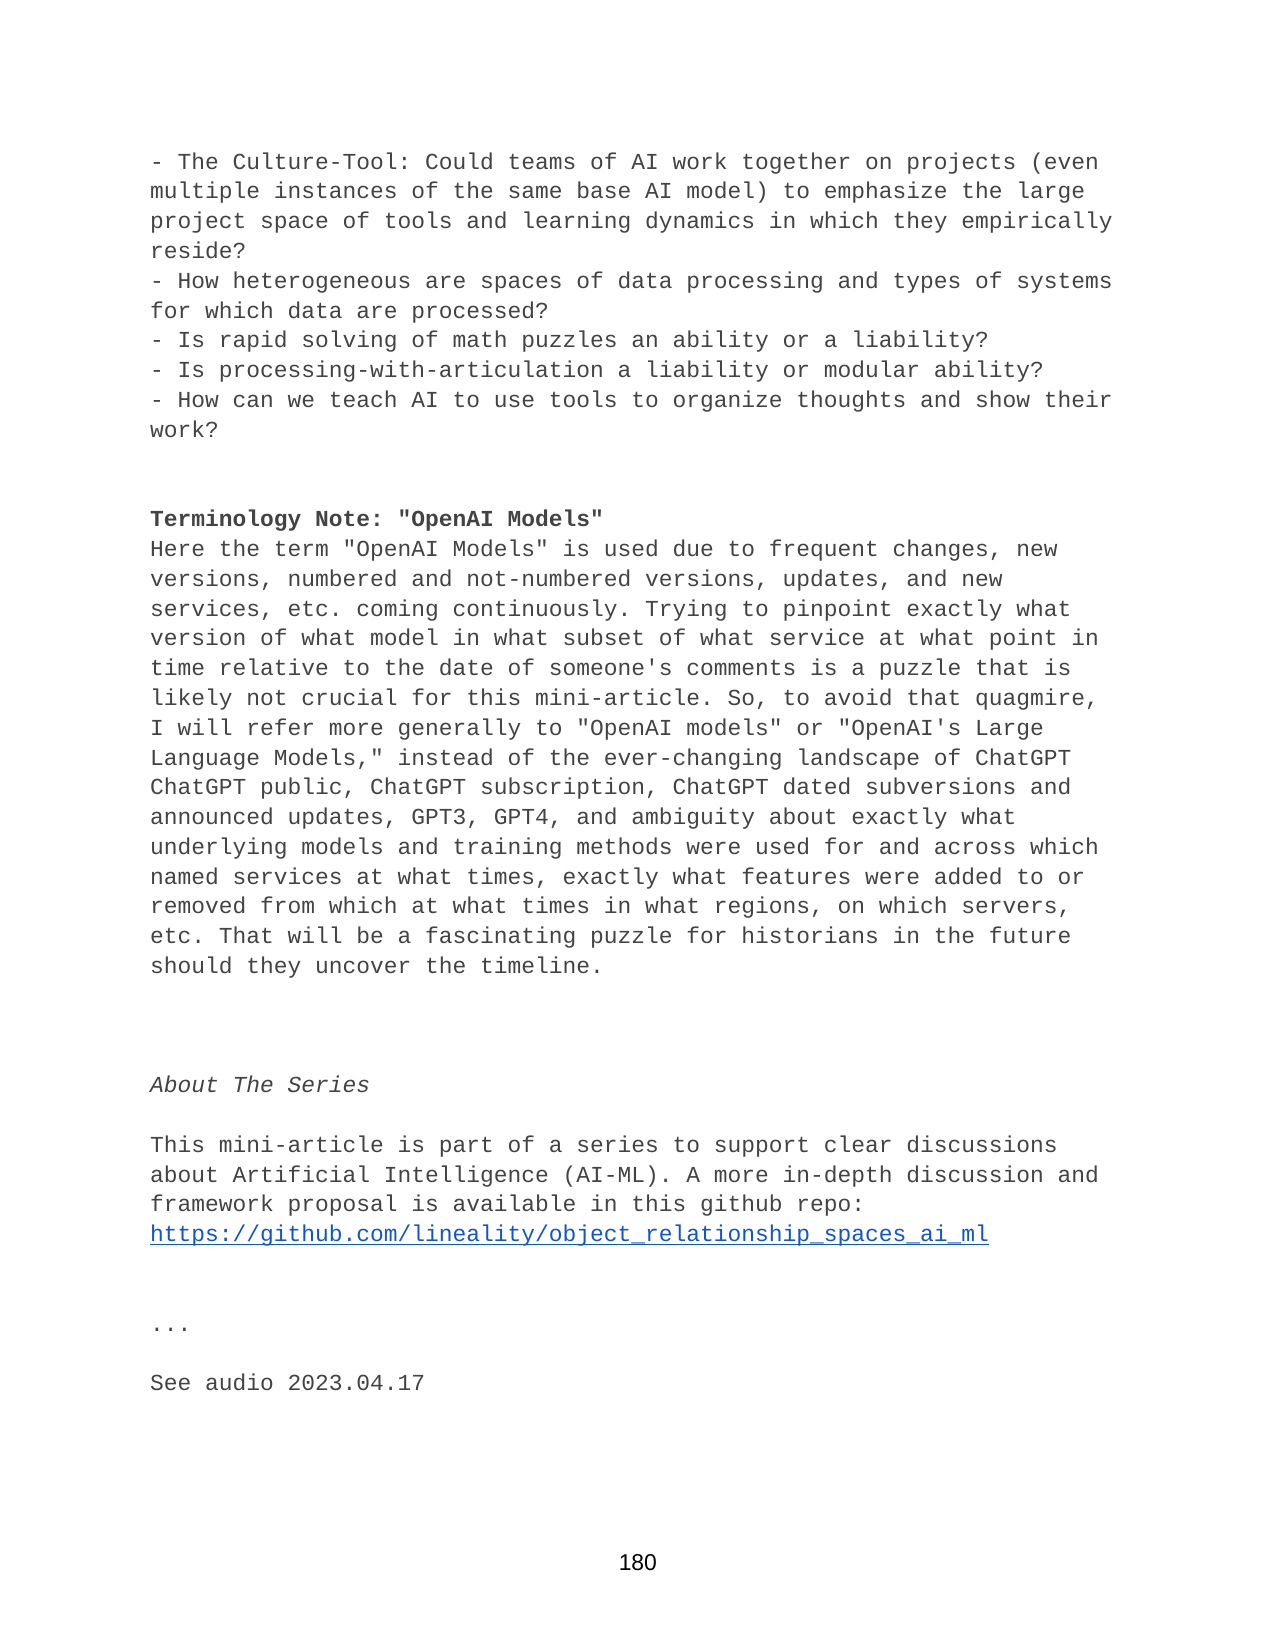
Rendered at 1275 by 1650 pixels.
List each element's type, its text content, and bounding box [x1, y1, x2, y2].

text - The Culture-Tool: Could teams of AI work together on projects (even multiple instances of the same base AI model) to emphasize the large project space of tools and learning dynamics in which they empirically reside? [150, 150, 1125, 265]
text ... [150, 1312, 1125, 1338]
text Here the term "OpenAI Models" is used due to frequent changes, new versions, numbered and not-numbered versions, updates, and new services, etc. coming continuously. Trying to pinpoint exactly what version of what model in what subset of what service at what point in time relative to the date of someone's comments is a puzzle that is likely not crucial for this mini-article. So, to avoid that quagmire, I will refer more generally to "OpenAI models" or "OpenAI's Large Language Models," instead of the ever-changing landscape of ChatGPT ChatGPT public, ChatGPT subscription, ChatGPT dated subversions and announced updates, GPT3, GPT4, and ambiguity about exactly what underlying models and training methods were used for and across which named services at what times, exactly what features were added to or removed from which at what times in what regions, on which servers, etc. That will be a fascinating puzzle for historians in the future should they uncover the timeline. [150, 537, 1125, 980]
text - How can we teach AI to use tools to organize thoughts and show their work? [150, 388, 1125, 444]
text About The Series [150, 1073, 1125, 1099]
text - How heterogeneous are spaces of data processing and types of systems for which data are processed? [150, 269, 1125, 325]
text See audio 2023.04.17 [150, 1371, 1125, 1397]
text This mini-article is part of a series to support clear discussions about Artificial Intelligence (AI-ML). A more in-depth discussion and framework proposal is available in this github repo: [150, 1133, 1125, 1219]
text https://github.com/lineality/object_relationship_spaces_ai_ml [150, 1222, 1125, 1248]
text Terminology Note: "OpenAI Models" [150, 507, 1125, 533]
text - Is rapid solving of math puzzles an ability or a liability? [150, 329, 1125, 355]
text - Is processing-with-articulation a liability or modular ability? [150, 358, 1125, 384]
